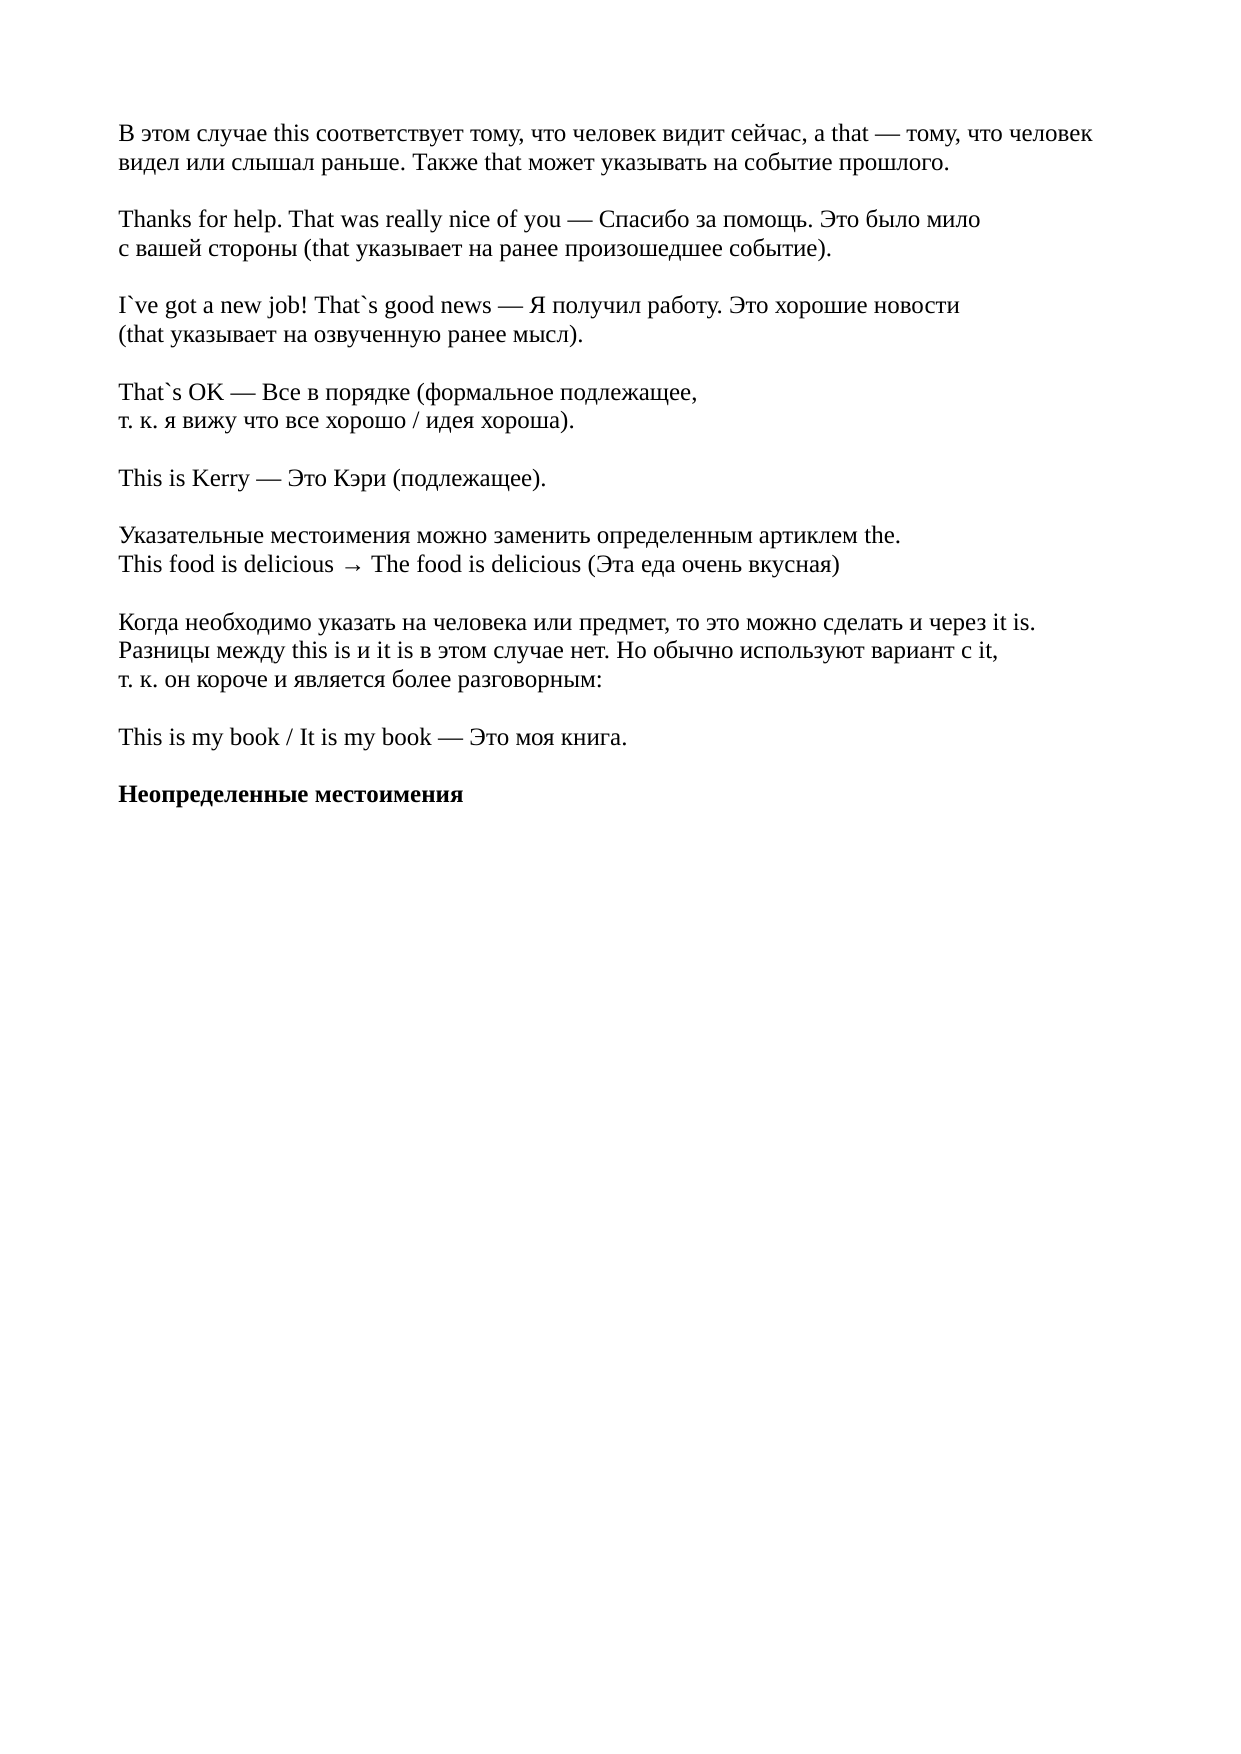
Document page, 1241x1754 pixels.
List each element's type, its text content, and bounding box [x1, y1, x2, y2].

text Когда необходимо указать на человека или предмет, то это можно сделать и через it is. Разницы между this is и it is в этом случае нет. Но обычно используют вариант с it, [118, 607, 1122, 664]
text Указательные местоимения можно заменить определенным артиклем the. [118, 521, 1122, 549]
text т. к. он короче и является более разговорным: [118, 664, 1122, 693]
text (that указывает на озвученную ранее мысл). [118, 319, 1122, 348]
text I`ve got a new job! That`s good news — Я получил работу. Это хорошие новости [118, 291, 1122, 319]
text Thanks for help. That was really nice of you — Спасибо за помощь. Это было мило [118, 204, 1122, 233]
text с вашей стороны (that указывает на ранее произошедшее событие). [118, 233, 1122, 262]
text That`s OK — Все в порядке (формальное подлежащее, [118, 377, 1122, 406]
text В этом случае this соответствует тому, что человек видит сейчас, а that — тому, что человек видел или слышал раньше. Также that может указывать на событие прошлого. [118, 118, 1122, 176]
text т. к. я вижу что все хорошо / идея хороша). [118, 406, 1122, 434]
text This is my book / It is my book — Это моя книга. [118, 722, 1122, 751]
text This food is delicious → The food is delicious (Эта еда очень вкусная) [118, 549, 1122, 578]
text This is Kerry — Это Кэри (подлежащее). [118, 463, 1122, 492]
text Неопределенные местоимения [118, 779, 1122, 808]
